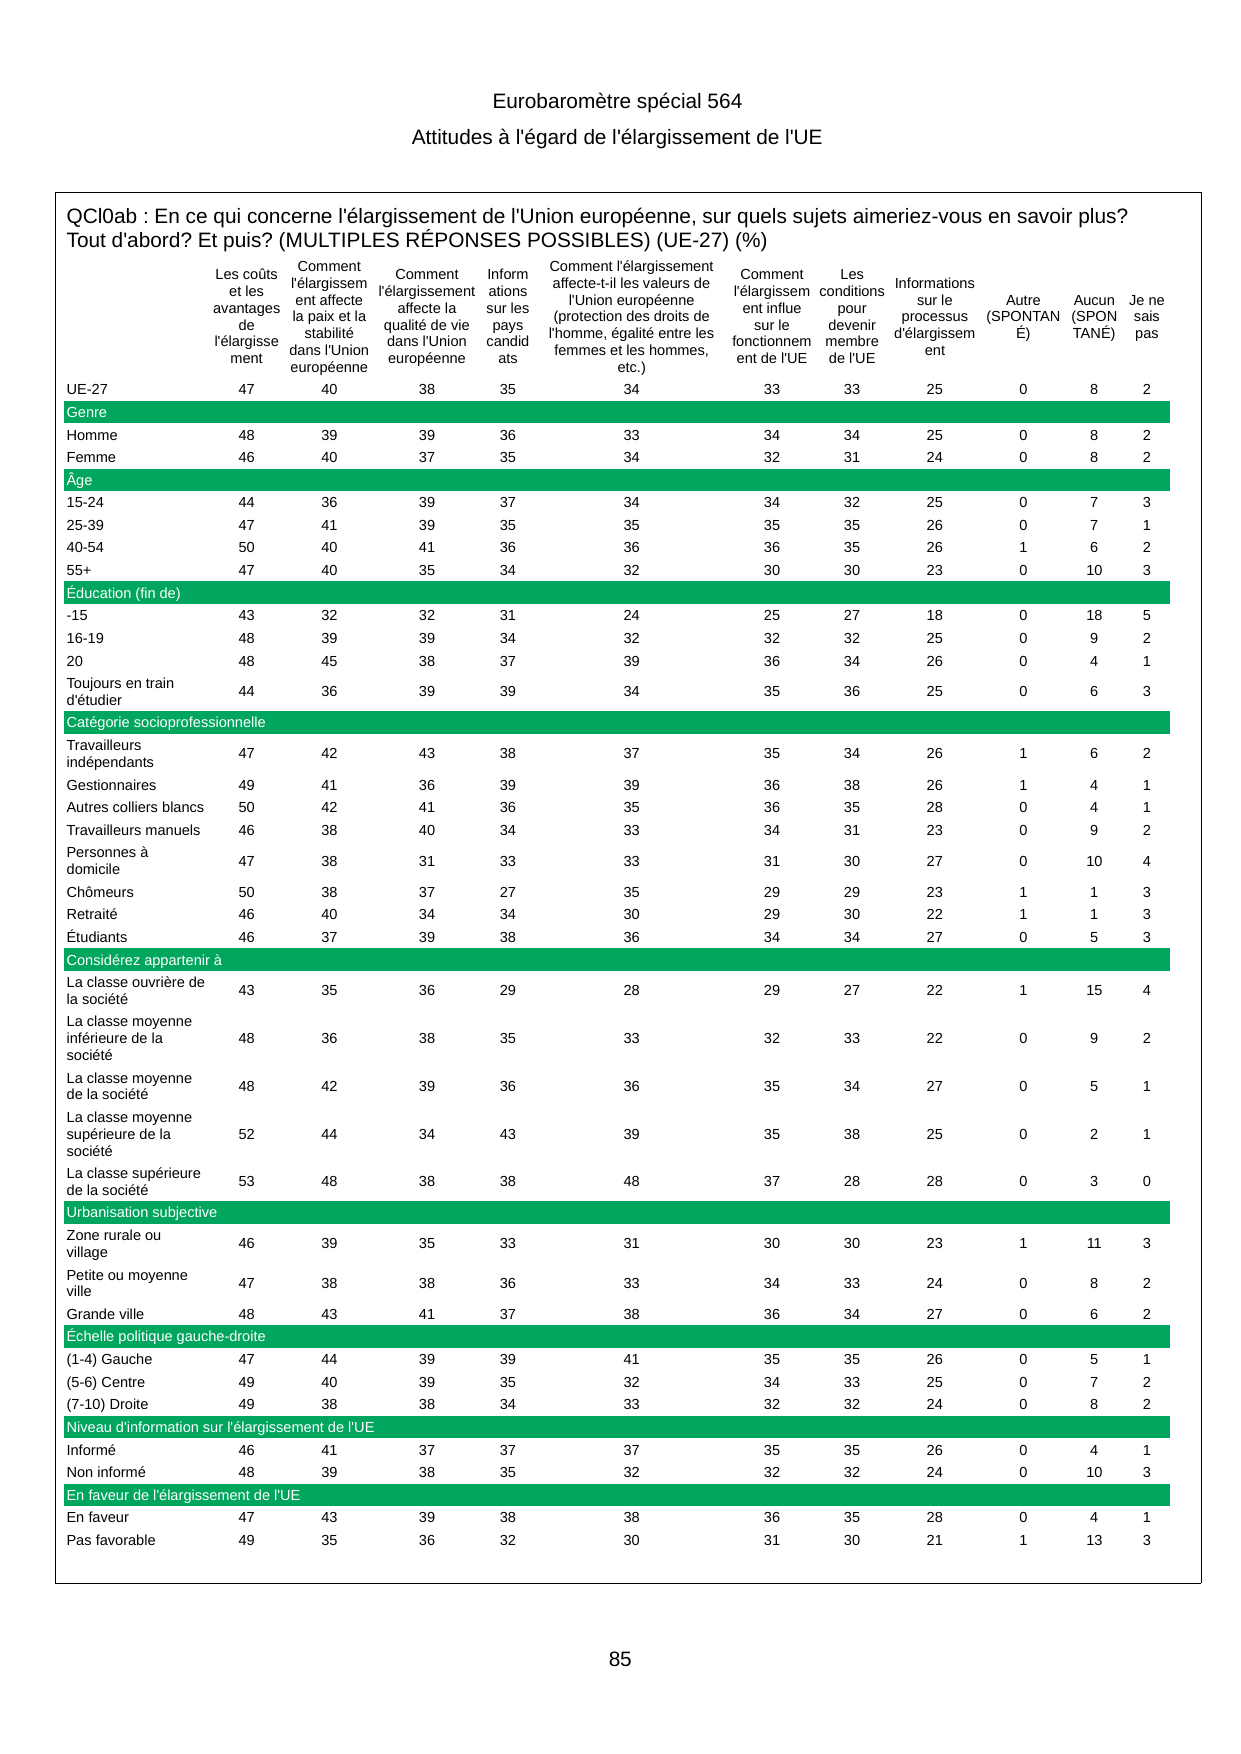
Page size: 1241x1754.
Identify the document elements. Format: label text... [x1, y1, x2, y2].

table_cell 10 [1065, 1461, 1123, 1483]
table_cell 34 [535, 491, 727, 514]
table_cell 34 [816, 734, 888, 773]
table_cell 44 [285, 1106, 373, 1162]
table_cell 26 [888, 514, 981, 536]
table_cell 39 [480, 672, 535, 711]
table_cell 48 [285, 1162, 373, 1201]
table_cell 35 [373, 1224, 480, 1263]
table_cell 40 [285, 1370, 373, 1393]
table_cell 0 [981, 1348, 1065, 1370]
table_cell 0 [1123, 1162, 1170, 1201]
table_cell 46 [208, 903, 285, 926]
table_cell 38 [816, 773, 888, 796]
table_cell 37 [535, 1438, 727, 1461]
table_cell 49 [208, 1529, 285, 1551]
table_cell Gestionnaires [64, 773, 208, 796]
table_cell 2 [1123, 446, 1170, 468]
table_cell 25-39 [64, 514, 208, 536]
table_cell 34 [728, 491, 816, 514]
table_cell 38 [480, 926, 535, 948]
table_cell 33 [535, 423, 727, 446]
table_cell 41 [373, 536, 480, 559]
table_cell 47 [208, 1348, 285, 1370]
table_cell 8 [1065, 378, 1123, 401]
table_cell 18 [1065, 604, 1123, 627]
table_cell -15 [64, 604, 208, 627]
table_cell 38 [535, 1506, 727, 1529]
table_cell 47 [208, 378, 285, 401]
table_cell 0 [981, 378, 1065, 401]
table_cell 29 [728, 880, 816, 903]
table_header QCl0ab : En ce qui concerne l'élargissement de l'Union européenne, sur quels sujets aimeriez-vous en savoir plus? Tout d'abord? Et puis? (MULTIPLES RÉPONSES POSSIBLES) (UE-27) (%) [64, 201, 1170, 255]
table_cell 38 [535, 1303, 727, 1325]
table_cell 20 [64, 649, 208, 672]
table_cell 2 [1123, 1303, 1170, 1325]
table_cell 36 [535, 1066, 727, 1106]
table_cell 32 [480, 1529, 535, 1551]
table_cell 32 [285, 604, 373, 627]
table_cell 1 [1123, 1348, 1170, 1370]
table_cell 30 [816, 1224, 888, 1263]
table_cell 1 [981, 773, 1065, 796]
table_cell 36 [728, 649, 816, 672]
table_cell 39 [535, 1106, 727, 1162]
table_cell 38 [285, 841, 373, 880]
table_cell Femme [64, 446, 208, 468]
table_cell 35 [480, 514, 535, 536]
table_cell 9 [1065, 627, 1123, 649]
table_cell 35 [816, 1438, 888, 1461]
table_cell 7 [1065, 514, 1123, 536]
table_cell En faveur de l'élargissement de l'UE [64, 1484, 1170, 1506]
table_cell 34 [480, 819, 535, 841]
table_cell 36 [480, 536, 535, 559]
table_cell Informations sur le processus d'élargissement [888, 255, 981, 378]
table_cell 31 [816, 446, 888, 468]
table_cell 4 [1065, 1506, 1123, 1529]
table_cell La classe supérieure de la société [64, 1162, 208, 1201]
table_cell Les conditions pour devenir membre de l'UE [816, 255, 888, 378]
table_cell 37 [480, 1438, 535, 1461]
table_cell 35 [728, 1066, 816, 1106]
table_cell 29 [728, 903, 816, 926]
table_cell 23 [888, 819, 981, 841]
table_cell 35 [728, 1348, 816, 1370]
table_cell 7 [1065, 1370, 1123, 1393]
table_cell 50 [208, 880, 285, 903]
table_cell 29 [816, 880, 888, 903]
table_cell 40 [285, 378, 373, 401]
table_cell 25 [888, 672, 981, 711]
table_cell Chômeurs [64, 880, 208, 903]
table_cell 40 [373, 819, 480, 841]
table_cell Âge [64, 469, 1170, 491]
table_cell 53 [208, 1162, 285, 1201]
table_cell 35 [816, 796, 888, 818]
table_cell 39 [480, 773, 535, 796]
table_cell 30 [535, 903, 727, 926]
table_cell 0 [981, 672, 1065, 711]
table_cell 2 [1123, 1010, 1170, 1066]
table_cell 42 [285, 1066, 373, 1106]
table_cell 38 [373, 649, 480, 672]
table_cell Comment l'élargissement affecte la qualité de vie dans l'Union européenne [373, 255, 480, 378]
table_cell 5 [1123, 604, 1170, 627]
table_cell 30 [816, 559, 888, 581]
table_cell 6 [1065, 536, 1123, 559]
table_cell 34 [816, 1066, 888, 1106]
table_cell 33 [535, 819, 727, 841]
table_cell 0 [981, 514, 1065, 536]
table_cell Je ne sais pas [1123, 255, 1170, 378]
table_cell Éducation (fin de) [64, 581, 1170, 604]
table_cell 30 [816, 841, 888, 880]
table_cell 36 [728, 796, 816, 818]
table_cell 3 [1123, 1224, 1170, 1263]
table_cell 39 [373, 1506, 480, 1529]
table_cell Aucun (SPONTANÉ) [1065, 255, 1123, 378]
table_cell 40 [285, 559, 373, 581]
table_cell 44 [285, 1348, 373, 1370]
table_cell 27 [816, 971, 888, 1010]
table_cell 34 [816, 926, 888, 948]
table_cell 3 [1123, 926, 1170, 948]
table_cell 24 [888, 1461, 981, 1483]
table_cell 38 [373, 378, 480, 401]
table_cell 32 [535, 559, 727, 581]
table_cell 35 [535, 796, 727, 818]
table_cell 0 [981, 926, 1065, 948]
table_cell Genre [64, 401, 1170, 423]
table_cell 37 [373, 1438, 480, 1461]
table_cell La classe moyenne de la société [64, 1066, 208, 1106]
table_cell 25 [888, 423, 981, 446]
table_cell 1 [981, 734, 1065, 773]
table_cell 39 [373, 1066, 480, 1106]
table_cell 34 [480, 559, 535, 581]
table_cell 36 [816, 672, 888, 711]
table_cell 33 [535, 841, 727, 880]
table_cell Zone rurale ou village [64, 1224, 208, 1263]
table_cell 39 [285, 1461, 373, 1483]
table_cell 4 [1065, 773, 1123, 796]
table_cell 36 [285, 491, 373, 514]
table_cell 32 [728, 1010, 816, 1066]
table_cell 37 [373, 880, 480, 903]
table_cell 2 [1123, 819, 1170, 841]
table_cell 31 [373, 841, 480, 880]
table_cell 1 [981, 1224, 1065, 1263]
table_cell 34 [816, 649, 888, 672]
table_cell 40 [285, 536, 373, 559]
table_cell 3 [1123, 559, 1170, 581]
table_cell 35 [480, 1461, 535, 1483]
table_cell 31 [480, 604, 535, 627]
table_cell 0 [981, 819, 1065, 841]
table_cell 47 [208, 514, 285, 536]
table_cell 40 [285, 446, 373, 468]
table_cell 6 [1065, 672, 1123, 711]
table_cell 30 [816, 903, 888, 926]
table_cell 0 [981, 446, 1065, 468]
table_cell 34 [816, 1303, 888, 1325]
table_cell 43 [373, 734, 480, 773]
table_cell 43 [285, 1303, 373, 1325]
table_cell 34 [535, 446, 727, 468]
table_cell 41 [373, 796, 480, 818]
table_cell 36 [480, 796, 535, 818]
table_cell 32 [535, 627, 727, 649]
table_cell 35 [480, 378, 535, 401]
table_cell 4 [1065, 649, 1123, 672]
table_cell 33 [816, 1010, 888, 1066]
table_cell 38 [480, 1506, 535, 1529]
table_cell 34 [816, 423, 888, 446]
table_cell 35 [728, 1106, 816, 1162]
table_cell 27 [888, 1303, 981, 1325]
table_cell 25 [888, 1370, 981, 1393]
table_cell 2 [1123, 734, 1170, 773]
table_cell 3 [1123, 903, 1170, 926]
table_cell Les coûts et les avantages de l'élargissement [208, 255, 285, 378]
table_cell [64, 255, 208, 378]
table_cell 10 [1065, 841, 1123, 880]
table_cell Travailleurs manuels [64, 819, 208, 841]
table_cell 24 [535, 604, 727, 627]
table_cell 37 [535, 734, 727, 773]
table_cell 23 [888, 1224, 981, 1263]
table_cell 48 [208, 1066, 285, 1106]
table_cell 1 [1123, 1066, 1170, 1106]
table_cell 1 [1123, 514, 1170, 536]
table_cell 31 [816, 819, 888, 841]
table_cell 40 [285, 903, 373, 926]
table_cell (1-4) Gauche [64, 1348, 208, 1370]
table_cell 4 [1123, 841, 1170, 880]
table_cell (5-6) Centre [64, 1370, 208, 1393]
table_cell 7 [1065, 491, 1123, 514]
table_cell 33 [816, 378, 888, 401]
table_cell 26 [888, 536, 981, 559]
table_cell 48 [208, 1303, 285, 1325]
table_cell 2 [1123, 423, 1170, 446]
table_cell 39 [373, 627, 480, 649]
table_cell 0 [981, 1162, 1065, 1201]
table_cell La classe ouvrière de la société [64, 971, 208, 1010]
table_cell 1 [1123, 1438, 1170, 1461]
table_cell 37 [480, 491, 535, 514]
table_cell 50 [208, 536, 285, 559]
table_cell 39 [373, 491, 480, 514]
table_cell 25 [888, 627, 981, 649]
table_cell 2 [1123, 378, 1170, 401]
table_cell 46 [208, 926, 285, 948]
table_cell 47 [208, 1263, 285, 1303]
table_cell 39 [285, 627, 373, 649]
table_cell 10 [1065, 559, 1123, 581]
table_cell Travailleurs indépendants [64, 734, 208, 773]
table_cell 27 [888, 1066, 981, 1106]
table_cell Personnes à domicile [64, 841, 208, 880]
table_cell Urbanisation subjective [64, 1201, 1170, 1224]
table_cell 39 [480, 1348, 535, 1370]
table_cell 35 [480, 446, 535, 468]
table_cell 16-19 [64, 627, 208, 649]
table_cell Homme [64, 423, 208, 446]
table_cell Toujours en train d'étudier [64, 672, 208, 711]
table_cell 31 [728, 1529, 816, 1551]
table_cell 9 [1065, 1010, 1123, 1066]
table_cell 48 [208, 649, 285, 672]
table_cell 32 [728, 1393, 816, 1416]
table_cell 33 [480, 841, 535, 880]
table_cell 0 [981, 1461, 1065, 1483]
table_cell 38 [480, 734, 535, 773]
table_cell 48 [208, 1461, 285, 1483]
table_cell 34 [728, 1263, 816, 1303]
table_cell 0 [981, 627, 1065, 649]
table_cell 47 [208, 841, 285, 880]
table_cell 35 [728, 1438, 816, 1461]
table_cell 36 [728, 1303, 816, 1325]
table_cell 22 [888, 903, 981, 926]
table_cell Échelle politique gauche-droite [64, 1325, 1170, 1348]
table_cell 0 [981, 796, 1065, 818]
table_cell 11 [1065, 1224, 1123, 1263]
table_cell 8 [1065, 1263, 1123, 1303]
table_cell 35 [480, 1370, 535, 1393]
table_cell 0 [981, 1010, 1065, 1066]
table_cell 48 [535, 1162, 727, 1201]
table_cell 39 [373, 423, 480, 446]
table_cell 33 [535, 1010, 727, 1066]
table_cell 42 [285, 796, 373, 818]
table_cell 45 [285, 649, 373, 672]
table_cell 28 [535, 971, 727, 1010]
table_cell 28 [888, 796, 981, 818]
table_cell 0 [981, 604, 1065, 627]
table_cell 35 [535, 514, 727, 536]
table_cell 36 [480, 1066, 535, 1106]
table_cell 47 [208, 559, 285, 581]
table_cell 0 [981, 1438, 1065, 1461]
table_cell 44 [208, 491, 285, 514]
table_cell 39 [373, 1370, 480, 1393]
table_cell 0 [981, 491, 1065, 514]
table_cell 36 [535, 536, 727, 559]
table_cell 35 [728, 734, 816, 773]
table_cell 30 [728, 1224, 816, 1263]
table_cell 49 [208, 773, 285, 796]
table_cell 32 [728, 446, 816, 468]
table_cell 37 [285, 926, 373, 948]
table_cell 37 [373, 446, 480, 468]
table_cell 39 [373, 672, 480, 711]
table_cell 38 [373, 1010, 480, 1066]
table_cell 5 [1065, 1348, 1123, 1370]
table_cell 2 [1123, 1393, 1170, 1416]
table_cell 30 [728, 559, 816, 581]
table_cell 39 [285, 423, 373, 446]
table_cell 43 [208, 971, 285, 1010]
table_cell 35 [535, 880, 727, 903]
table_cell 39 [285, 1224, 373, 1263]
table_cell 3 [1123, 672, 1170, 711]
table_cell 3 [1065, 1162, 1123, 1201]
table_cell 43 [480, 1106, 535, 1162]
table_cell 1 [981, 903, 1065, 926]
table_cell 47 [208, 734, 285, 773]
table_cell 38 [285, 1263, 373, 1303]
table_cell 49 [208, 1370, 285, 1393]
table_cell 1 [981, 971, 1065, 1010]
table_cell 1 [1123, 773, 1170, 796]
table_cell 40-54 [64, 536, 208, 559]
table_cell 39 [535, 773, 727, 796]
table_cell 38 [285, 819, 373, 841]
table_cell 39 [373, 1348, 480, 1370]
table_cell Autre (SPONTANÉ) [981, 255, 1065, 378]
table_cell 27 [888, 841, 981, 880]
table_cell 3 [1123, 1529, 1170, 1551]
table_cell 24 [888, 1393, 981, 1416]
table_cell 2 [1065, 1106, 1123, 1162]
table_cell 24 [888, 446, 981, 468]
table_cell 38 [285, 1393, 373, 1416]
table_cell 2 [1123, 1263, 1170, 1303]
table_cell 38 [373, 1263, 480, 1303]
table_cell 27 [888, 926, 981, 948]
table_cell 0 [981, 1393, 1065, 1416]
table_cell Catégorie socioprofessionnelle [64, 711, 1170, 734]
table_cell 41 [285, 773, 373, 796]
table_cell 33 [728, 378, 816, 401]
table_cell 34 [535, 378, 727, 401]
table_cell 46 [208, 1224, 285, 1263]
table_cell UE-27 [64, 378, 208, 401]
table_cell Retraité [64, 903, 208, 926]
table_cell 36 [285, 1010, 373, 1066]
table_cell 38 [373, 1393, 480, 1416]
table_cell 32 [728, 627, 816, 649]
table_cell Grande ville [64, 1303, 208, 1325]
table_cell Autres colliers blancs [64, 796, 208, 818]
table_cell 2 [1123, 627, 1170, 649]
table_cell Informé [64, 1438, 208, 1461]
table_cell Considérez appartenir à [64, 948, 1170, 971]
table_cell 9 [1065, 819, 1123, 841]
table_cell 38 [285, 880, 373, 903]
table_cell 35 [816, 1506, 888, 1529]
table_cell 35 [480, 1010, 535, 1066]
table_cell 8 [1065, 446, 1123, 468]
table_cell 32 [535, 1461, 727, 1483]
table_cell 25 [888, 491, 981, 514]
table_cell 32 [816, 627, 888, 649]
table_cell 47 [208, 1506, 285, 1529]
table_cell 23 [888, 880, 981, 903]
table_cell 34 [535, 672, 727, 711]
table_cell 52 [208, 1106, 285, 1162]
table_cell 3 [1123, 880, 1170, 903]
table_cell 34 [480, 627, 535, 649]
table_cell Petite ou moyenne ville [64, 1263, 208, 1303]
table_cell 26 [888, 1438, 981, 1461]
table_cell 1 [1123, 796, 1170, 818]
table_cell La classe moyenne inférieure de la société [64, 1010, 208, 1066]
table_cell 48 [208, 1010, 285, 1066]
table_cell 41 [373, 1303, 480, 1325]
table_cell 38 [816, 1106, 888, 1162]
table_cell 26 [888, 734, 981, 773]
table_cell 1 [1065, 903, 1123, 926]
table_cell 15-24 [64, 491, 208, 514]
table_cell 32 [816, 491, 888, 514]
table_cell 22 [888, 971, 981, 1010]
table_cell 35 [728, 672, 816, 711]
table_cell 46 [208, 1438, 285, 1461]
table_cell 39 [373, 926, 480, 948]
table_cell 35 [285, 1529, 373, 1551]
table_cell 37 [728, 1162, 816, 1201]
table_cell 35 [285, 971, 373, 1010]
table_cell 38 [373, 1461, 480, 1483]
table_cell 37 [480, 649, 535, 672]
table_cell 35 [816, 514, 888, 536]
table_cell 0 [981, 1066, 1065, 1106]
table_cell 2 [1123, 536, 1170, 559]
table_cell 32 [728, 1461, 816, 1483]
table_cell 0 [981, 1303, 1065, 1325]
table_cell 32 [373, 604, 480, 627]
table_cell 46 [208, 819, 285, 841]
table_cell 36 [285, 672, 373, 711]
table_cell 13 [1065, 1529, 1123, 1551]
table_cell En faveur [64, 1506, 208, 1529]
table_cell 1 [1123, 1106, 1170, 1162]
table_cell 44 [208, 672, 285, 711]
table_cell 39 [373, 514, 480, 536]
table_cell 34 [373, 903, 480, 926]
table_cell 36 [728, 773, 816, 796]
table_cell Comment l'élargissement affecte la paix et la stabilité dans l'Union européenne [285, 255, 373, 378]
table_cell 8 [1065, 1393, 1123, 1416]
table_cell 29 [728, 971, 816, 1010]
table_cell 28 [816, 1162, 888, 1201]
table_cell 29 [480, 971, 535, 1010]
table_cell 28 [888, 1506, 981, 1529]
table_cell 0 [981, 1370, 1065, 1393]
table_cell La classe moyenne supérieure de la société [64, 1106, 208, 1162]
table_cell Informations sur les pays candidats [480, 255, 535, 378]
table_cell 33 [535, 1393, 727, 1416]
table_cell 0 [981, 1506, 1065, 1529]
table_cell 36 [373, 1529, 480, 1551]
table_cell 25 [888, 378, 981, 401]
table_cell 34 [373, 1106, 480, 1162]
table_cell 33 [816, 1370, 888, 1393]
table_cell 30 [816, 1529, 888, 1551]
table_cell Comment l'élargissement affecte-t-il les valeurs de l'Union européenne (protection des droits de l'homme, égalité entre les femmes et les hommes, etc.) [535, 255, 727, 378]
table_cell 26 [888, 649, 981, 672]
table_cell 5 [1065, 926, 1123, 948]
table_cell 24 [888, 1263, 981, 1303]
table_cell 26 [888, 773, 981, 796]
table_cell 22 [888, 1010, 981, 1066]
table_cell 18 [888, 604, 981, 627]
table_cell 35 [373, 559, 480, 581]
table_cell 37 [480, 1303, 535, 1325]
table_cell 33 [535, 1263, 727, 1303]
table_cell 31 [535, 1224, 727, 1263]
table_cell 4 [1065, 796, 1123, 818]
table_cell 32 [816, 1393, 888, 1416]
table_cell 25 [888, 1106, 981, 1162]
table_cell 31 [728, 841, 816, 880]
table_cell 36 [480, 423, 535, 446]
table_cell 35 [816, 536, 888, 559]
table_cell 0 [981, 559, 1065, 581]
table_cell 46 [208, 446, 285, 468]
table_cell 23 [888, 559, 981, 581]
table_cell 1 [981, 536, 1065, 559]
table_cell 49 [208, 1393, 285, 1416]
table_cell 50 [208, 796, 285, 818]
table_cell 30 [535, 1529, 727, 1551]
table_cell 35 [728, 514, 816, 536]
table_cell 2 [1123, 1370, 1170, 1393]
table_cell 0 [981, 423, 1065, 446]
table_cell 39 [535, 649, 727, 672]
table_cell (7-10) Droite [64, 1393, 208, 1416]
table_cell 1 [1123, 1506, 1170, 1529]
table_cell 0 [981, 1106, 1065, 1162]
table_cell 34 [728, 423, 816, 446]
table_cell 0 [981, 841, 1065, 880]
table_cell 0 [981, 1263, 1065, 1303]
table_cell 35 [816, 1348, 888, 1370]
table_cell 41 [535, 1348, 727, 1370]
table_cell 32 [535, 1370, 727, 1393]
table_cell 26 [888, 1348, 981, 1370]
table_cell 1 [1065, 880, 1123, 903]
table_cell 15 [1065, 971, 1123, 1010]
table_cell 42 [285, 734, 373, 773]
table_cell 34 [480, 903, 535, 926]
table_cell 41 [285, 514, 373, 536]
table_cell 25 [728, 604, 816, 627]
table_cell 5 [1065, 1066, 1123, 1106]
table_cell 43 [208, 604, 285, 627]
table_cell 28 [888, 1162, 981, 1201]
table_cell 36 [373, 773, 480, 796]
table_cell 36 [480, 1263, 535, 1303]
table_cell 21 [888, 1529, 981, 1551]
table_cell 41 [285, 1438, 373, 1461]
table_cell Niveau d'information sur l'élargissement de l'UE [64, 1416, 1170, 1438]
table_cell Comment l'élargissement influe sur le fonctionnement de l'UE [728, 255, 816, 378]
table_cell 38 [373, 1162, 480, 1201]
table_cell 36 [373, 971, 480, 1010]
table_cell Étudiants [64, 926, 208, 948]
table_cell 33 [816, 1263, 888, 1303]
table_cell 48 [208, 423, 285, 446]
table_cell 36 [535, 926, 727, 948]
table_cell 27 [480, 880, 535, 903]
table_cell 4 [1123, 971, 1170, 1010]
table_cell 43 [285, 1506, 373, 1529]
table_cell 1 [981, 1529, 1065, 1551]
table_cell 4 [1065, 1438, 1123, 1461]
table_cell 36 [728, 536, 816, 559]
table_cell 6 [1065, 1303, 1123, 1325]
table_cell 36 [728, 1506, 816, 1529]
table_cell 34 [728, 926, 816, 948]
table_cell 27 [816, 604, 888, 627]
table_cell Non informé [64, 1461, 208, 1483]
table_cell 33 [480, 1224, 535, 1263]
table_cell 1 [1123, 649, 1170, 672]
table_cell 34 [480, 1393, 535, 1416]
table_cell 48 [208, 627, 285, 649]
table_cell 3 [1123, 1461, 1170, 1483]
table_cell 38 [480, 1162, 535, 1201]
table_cell 55+ [64, 559, 208, 581]
table_cell Pas favorable [64, 1529, 208, 1551]
table_cell 3 [1123, 491, 1170, 514]
table_cell 34 [728, 819, 816, 841]
table_cell 0 [981, 649, 1065, 672]
table_cell 8 [1065, 423, 1123, 446]
table_cell 6 [1065, 734, 1123, 773]
table_cell 34 [728, 1370, 816, 1393]
table_cell 32 [816, 1461, 888, 1483]
table_cell 1 [981, 880, 1065, 903]
